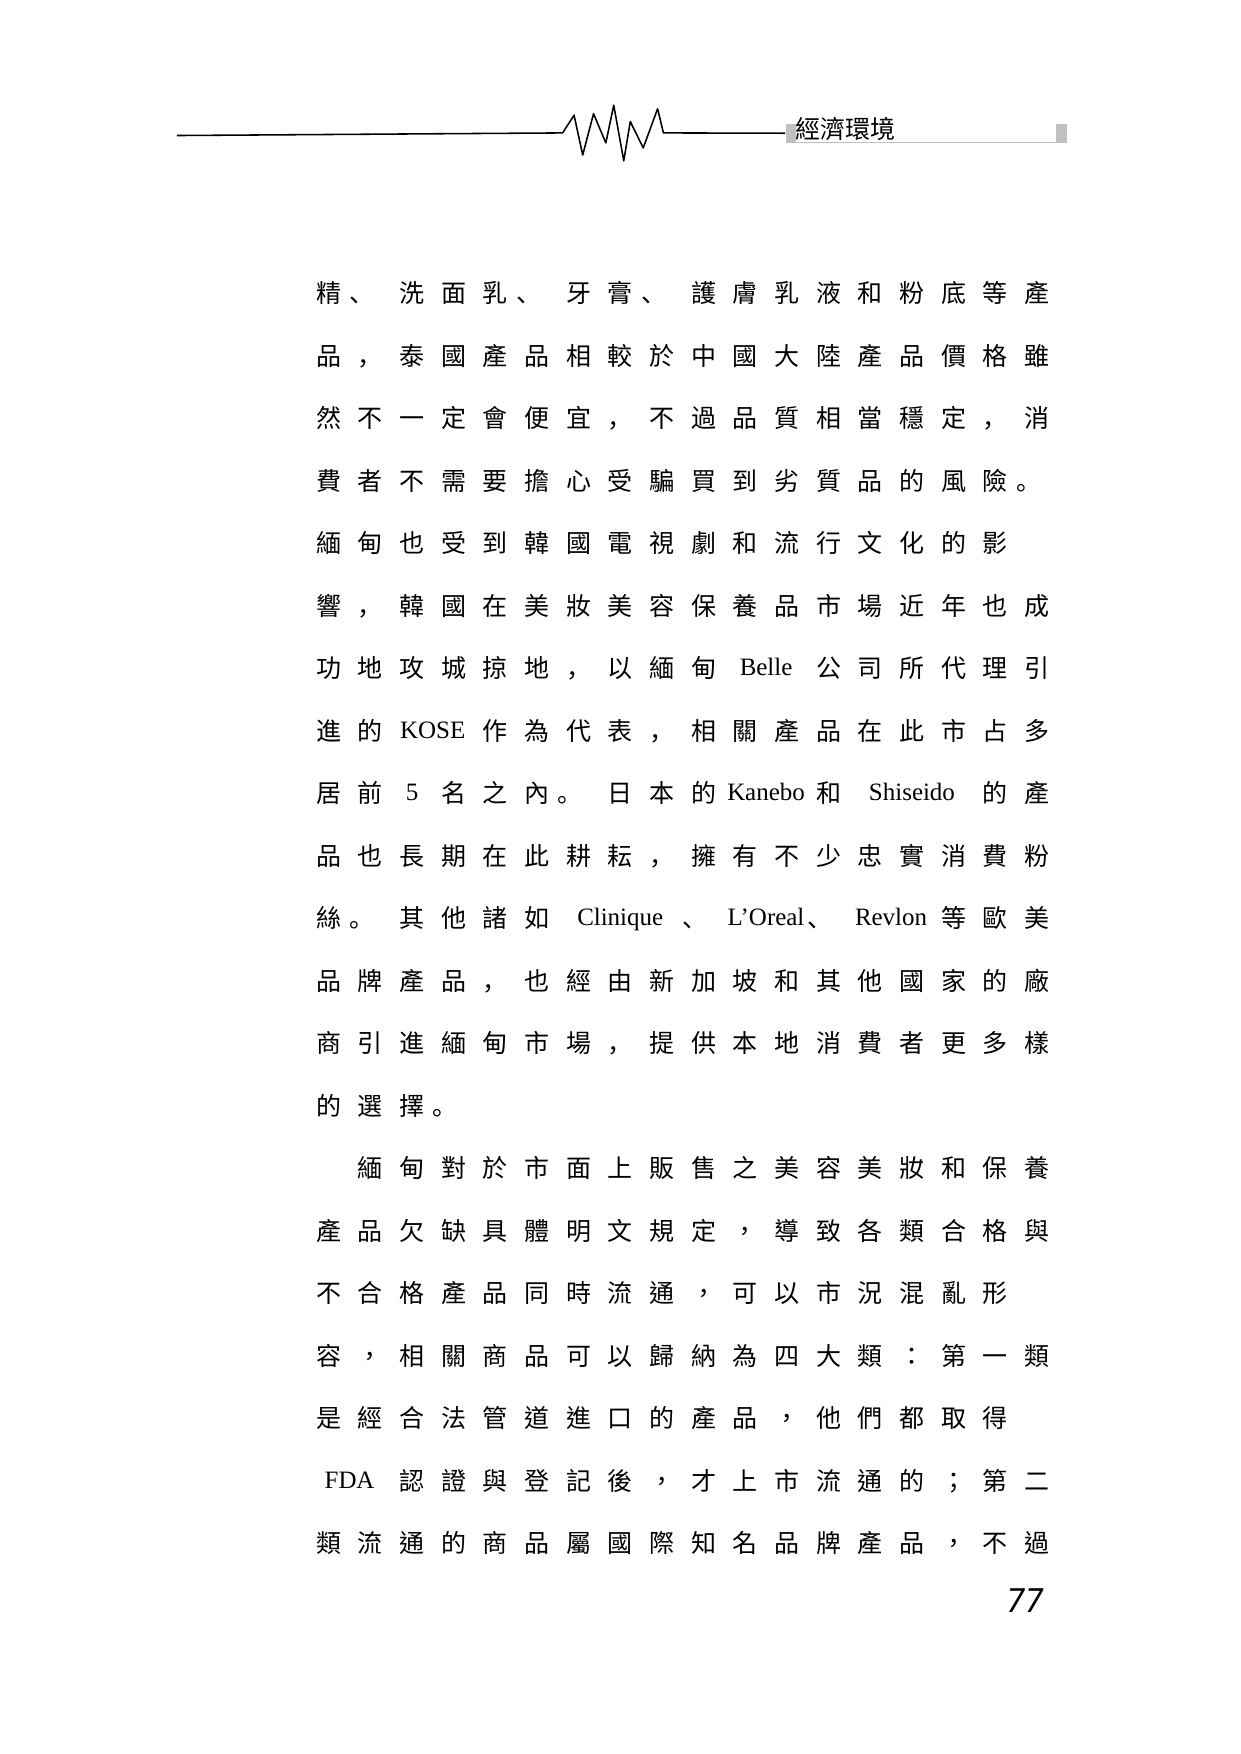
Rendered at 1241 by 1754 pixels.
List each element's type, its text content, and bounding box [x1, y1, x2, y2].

text 緬甸對於市面上販售之美容美妝和保養產品欠缺具體明文規定，導致各類合格與不合格產品同時流通，可以市況混亂形容，相關商品可以歸納為四大類：第一類是經合法管道進口的產品，他們都取得FDA認證與登記後，才上市流通的；第二類流通的商品屬國際知名品牌產品，不過 [284, 1125, 1058, 1563]
text 精、洗面乳、牙膏、護膚乳液和粉底等產品，泰國產品相較於中國大陸產品價格雖然不一定會便宜，不過品質相當穩定，消費者不需要擔心受騙買到劣質品的風險。緬甸也受到韓國電視劇和流行文化的影響，韓國在美妝美容保養品市場近年也成功地攻城掠地，以緬甸Belle公司所代理引進的KOSE作為代表，相關產品在此市占多居前5名之內。日本的Kanebo和Shiseido的產品也長期在此耕耘，擁有不少忠實消費粉絲。其他諸如Clinique、L’Oreal、Revlon等歐美品牌產品，也經由新加坡和其他國家的廠商引進緬甸市場，提供本地消費者更多樣的選擇。 [284, 250, 1058, 1125]
